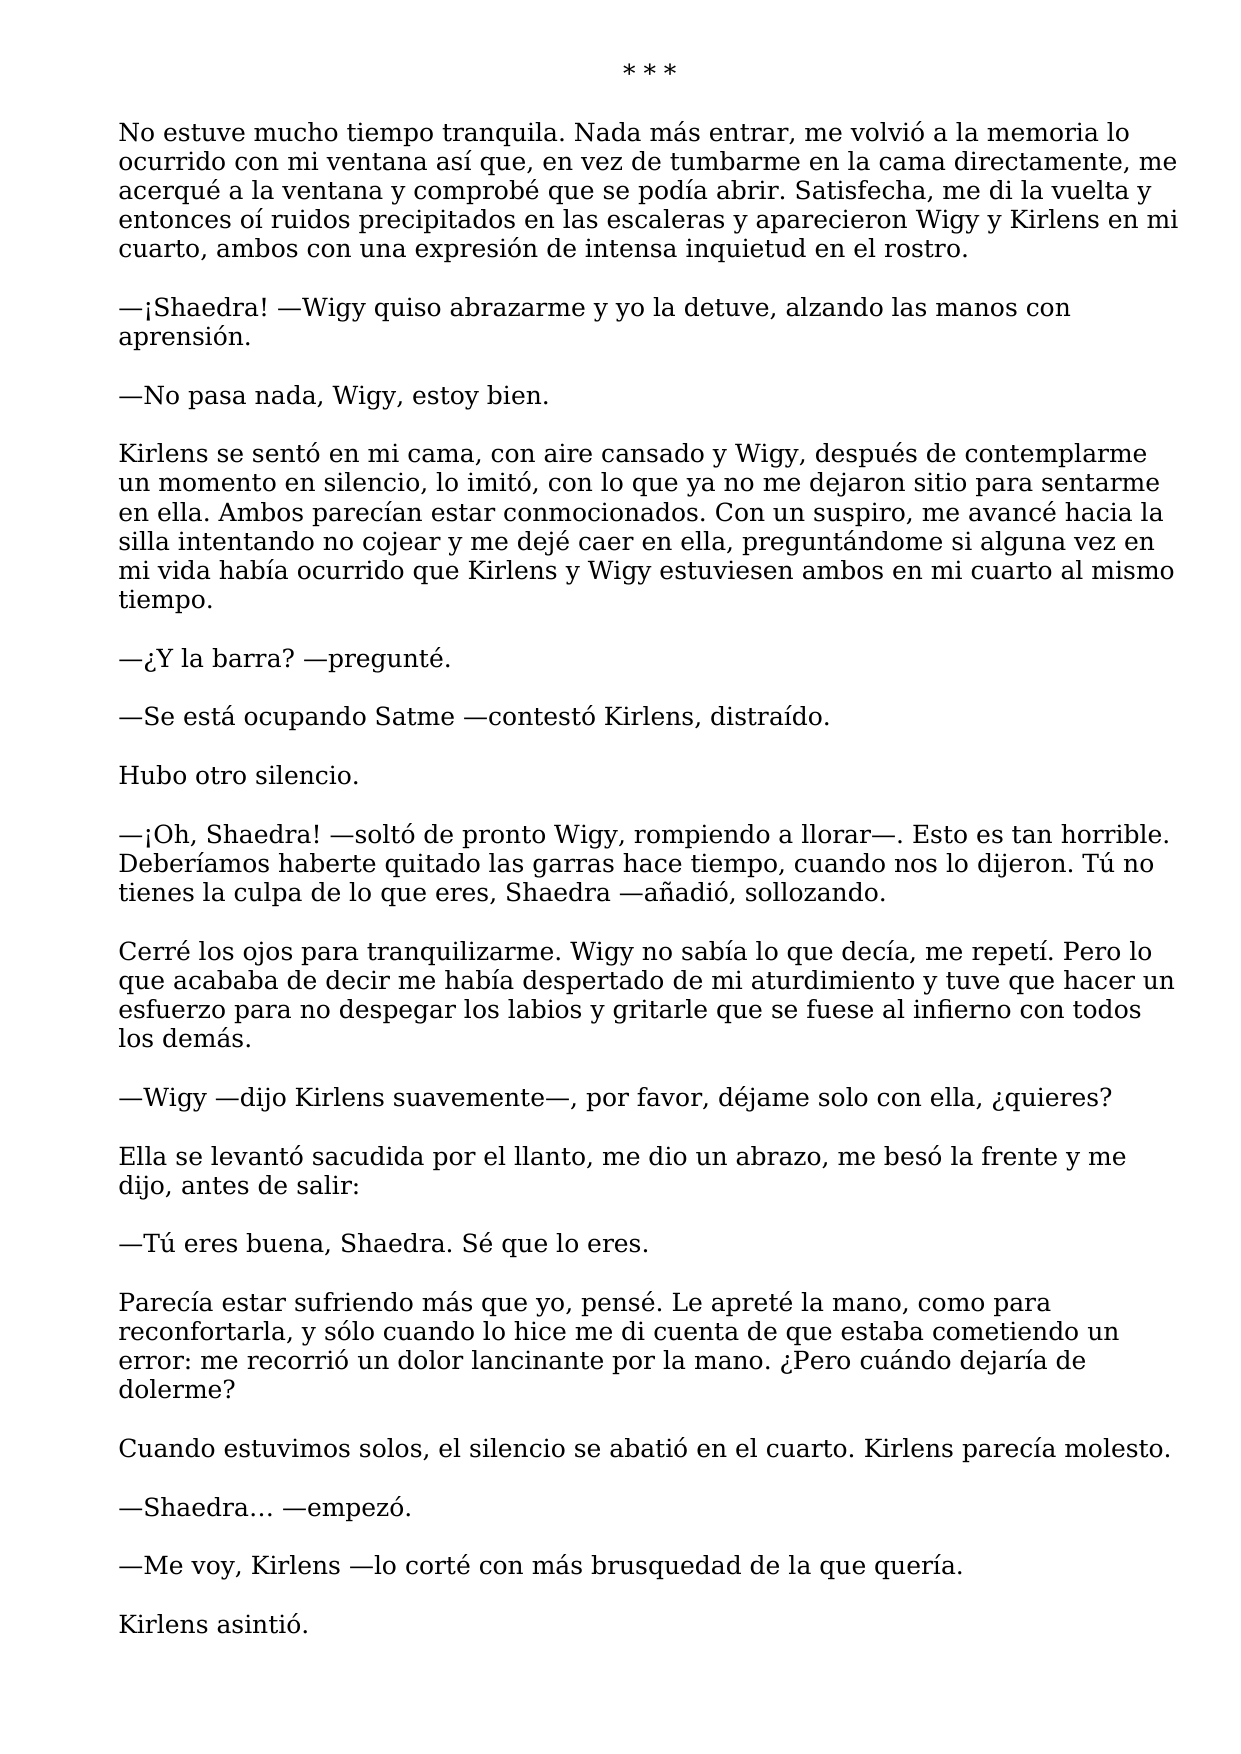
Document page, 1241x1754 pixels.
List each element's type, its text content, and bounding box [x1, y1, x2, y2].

text —¿Y la barra? —pregunté. [118, 644, 1181, 673]
text —Me voy, Kirlens —lo corté con más brusquedad de la que quería. [118, 1552, 1181, 1581]
text —¡Oh, Shaedra! —soltó de pronto Wigy, rompiendo a llorar—. Esto es tan horrible. Deberíamos haberte quitado las garras hace tiempo, cuando nos lo dijeron. Tú no tienes la culpa de lo que eres, Shaedra —añadió, sollozando. [118, 820, 1181, 907]
text No estuve mucho tiempo tranquila. Nada más entrar, me volvió a la memoria lo ocurrido con mi ventana así que, en vez de tumbarme en la cama directamente, me acerqué a la ventana y comprobé que se podía abrir. Satisfecha, me di la vuelta y entonces oí ruidos precipitados en las escaleras y aparecieron Wigy y Kirlens en mi cuarto, ambos con una expresión de intensa inquietud en el rostro. [118, 118, 1181, 263]
text Parecía estar sufriendo más que yo, pensé. Le apreté la mano, como para reconfortarla, y sólo cuando lo hice me di cuenta de que estaba cometiendo un error: me recorrió un dolor lancinante por la mano. ¿Pero cuándo dejaría de dolerme? [118, 1288, 1181, 1405]
text —No pasa nada, Wigy, estoy bien. [118, 381, 1181, 410]
text Kirlens asintió. [118, 1610, 1181, 1639]
text —Se está ocupando Satme —contestó Kirlens, distraído. [118, 703, 1181, 732]
text Ella se levantó sacudida por el llanto, me dio un abrazo, me besó la frente y me dijo, antes de salir: [118, 1142, 1181, 1200]
text Hubo otro silencio. [118, 761, 1181, 790]
text —Wigy —dijo Kirlens suavemente—, por favor, déjame solo con ella, ¿quieres? [118, 1083, 1181, 1112]
text Cerré los ojos para tranquilizarme. Wigy no sabía lo que decía, me repetí. Pero lo que acababa de decir me había despertado de mi aturdimiento y tuve que hacer un esfuerzo para no despegar los labios y gritarle que se fuese al infierno con todos los demás. [118, 937, 1181, 1053]
text Cuando estuvimos solos, el silencio se abatió en el cuarto. Kirlens parecía molesto. [118, 1434, 1181, 1463]
text Kirlens se sentó en mi cama, con aire cansado y Wigy, después de contemplarme un momento en silencio, lo imitó, con lo que ya no me dejaron sitio para sentarme en ella. Ambos parecían estar conmocionados. Con un suspiro, me avancé hacia la silla intentando no cojear y me dejé caer en ella, preguntándome si alguna vez en mi vida había ocurrido que Kirlens y Wigy estuviesen ambos en mi cuarto al mismo tiempo. [118, 439, 1181, 614]
text —Tú eres buena, Shaedra. Sé que lo eres. [118, 1229, 1181, 1259]
text * * * [118, 59, 1181, 88]
text —Shaedra… —empezó. [118, 1493, 1181, 1522]
text —¡Shaedra! —Wigy quiso abrazarme y yo la detuve, alzando las manos con aprensión. [118, 293, 1181, 351]
